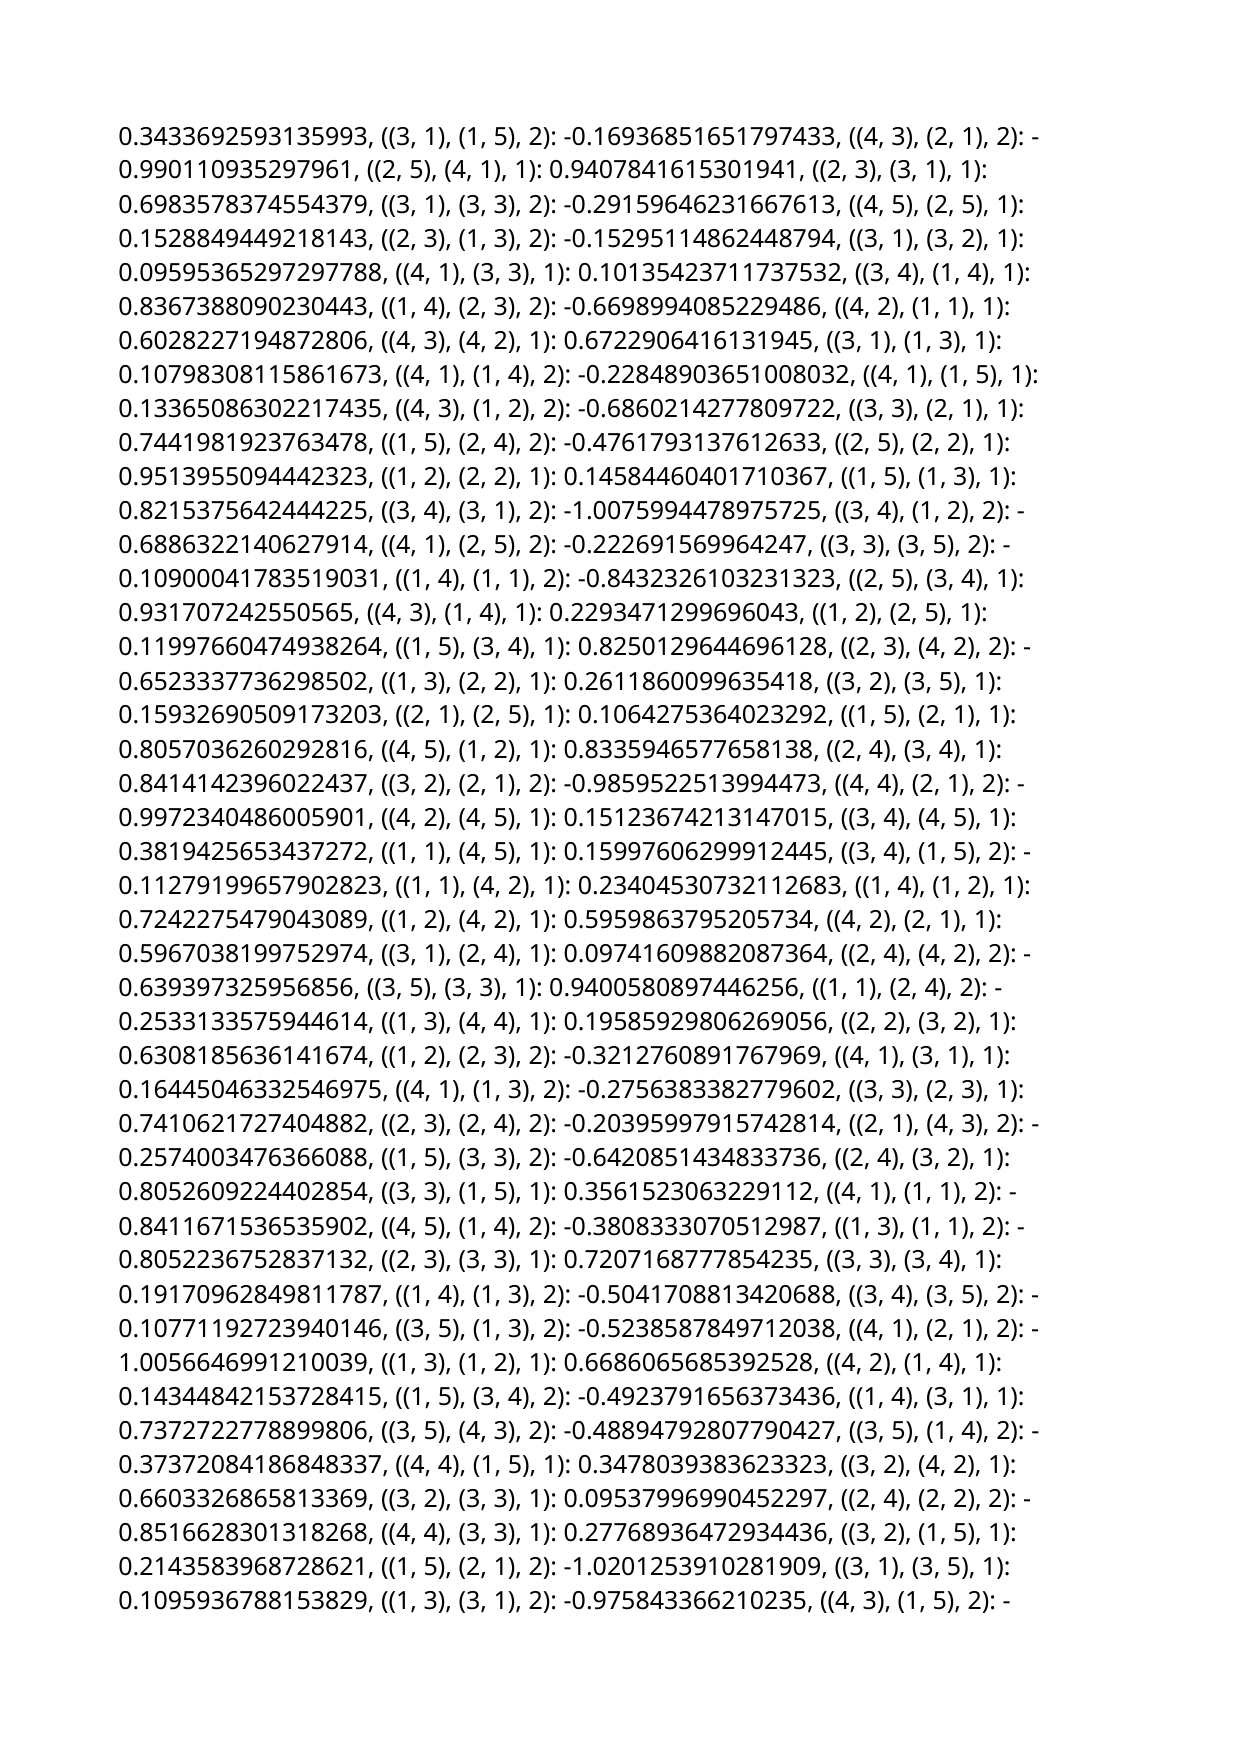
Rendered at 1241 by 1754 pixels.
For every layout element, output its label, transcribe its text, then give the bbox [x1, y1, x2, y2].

text 0.3433692593135993, ((3, 1), (1, 5), 2): -0.16936851651797433, ((4, 3), (2, 1), 2): -0.990110935297961, ((2, 5), (4, 1), 1): 0.9407841615301941, ((2, 3), (3, 1), 1): 0.6983578374554379, ((3, 1), (3, 3), 2): -0.29159646231667613, ((4, 5), (2, 5), 1): 0.1528849449218143, ((2, 3), (1, 3), 2): -0.15295114862448794, ((3, 1), (3, 2), 1): 0.09595365297297788, ((4, 1), (3, 3), 1): 0.10135423711737532, ((3, 4), (1, 4), 1): 0.8367388090230443, ((1, 4), (2, 3), 2): -0.6698994085229486, ((4, 2), (1, 1), 1): 0.6028227194872806, ((4, 3), (4, 2), 1): 0.6722906416131945, ((3, 1), (1, 3), 1): 0.10798308115861673, ((4, 1), (1, 4), 2): -0.22848903651008032, ((4, 1), (1, 5), 1): 0.13365086302217435, ((4, 3), (1, 2), 2): -0.6860214277809722, ((3, 3), (2, 1), 1): 0.7441981923763478, ((1, 5), (2, 4), 2): -0.4761793137612633, ((2, 5), (2, 2), 1): 0.9513955094442323, ((1, 2), (2, 2), 1): 0.14584460401710367, ((1, 5), (1, 3), 1): 0.8215375642444225, ((3, 4), (3, 1), 2): -1.0075994478975725, ((3, 4), (1, 2), 2): -0.6886322140627914, ((4, 1), (2, 5), 2): -0.222691569964247, ((3, 3), (3, 5), 2): -0.10900041783519031, ((1, 4), (1, 1), 2): -0.8432326103231323, ((2, 5), (3, 4), 1): 0.931707242550565, ((4, 3), (1, 4), 1): 0.2293471299696043, ((1, 2), (2, 5), 1): 0.11997660474938264, ((1, 5), (3, 4), 1): 0.8250129644696128, ((2, 3), (4, 2), 2): -0.6523337736298502, ((1, 3), (2, 2), 1): 0.2611860099635418, ((3, 2), (3, 5), 1): 0.15932690509173203, ((2, 1), (2, 5), 1): 0.1064275364023292, ((1, 5), (2, 1), 1): 0.8057036260292816, ((4, 5), (1, 2), 1): 0.8335946577658138, ((2, 4), (3, 4), 1): 0.8414142396022437, ((3, 2), (2, 1), 2): -0.9859522513994473, ((4, 4), (2, 1), 2): -0.9972340486005901, ((4, 2), (4, 5), 1): 0.15123674213147015, ((3, 4), (4, 5), 1): 0.3819425653437272, ((1, 1), (4, 5), 1): 0.15997606299912445, ((3, 4), (1, 5), 2): -0.11279199657902823, ((1, 1), (4, 2), 1): 0.23404530732112683, ((1, 4), (1, 2), 1): 0.7242275479043089, ((1, 2), (4, 2), 1): 0.5959863795205734, ((4, 2), (2, 1), 1): 0.5967038199752974, ((3, 1), (2, 4), 1): 0.09741609882087364, ((2, 4), (4, 2), 2): -0.639397325956856, ((3, 5), (3, 3), 1): 0.9400580897446256, ((1, 1), (2, 4), 2): -0.2533133575944614, ((1, 3), (4, 4), 1): 0.19585929806269056, ((2, 2), (3, 2), 1): 0.6308185636141674, ((1, 2), (2, 3), 2): -0.3212760891767969, ((4, 1), (3, 1), 1): 0.16445046332546975, ((4, 1), (1, 3), 2): -0.2756383382779602, ((3, 3), (2, 3), 1): 0.7410621727404882, ((2, 3), (2, 4), 2): -0.20395997915742814, ((2, 1), (4, 3), 2): -0.2574003476366088, ((1, 5), (3, 3), 2): -0.6420851434833736, ((2, 4), (3, 2), 1): 0.8052609224402854, ((3, 3), (1, 5), 1): 0.3561523063229112, ((4, 1), (1, 1), 2): -0.8411671536535902, ((4, 5), (1, 4), 2): -0.3808333070512987, ((1, 3), (1, 1), 2): -0.8052236752837132, ((2, 3), (3, 3), 1): 0.7207168777854235, ((3, 3), (3, 4), 1): 0.19170962849811787, ((1, 4), (1, 3), 2): -0.5041708813420688, ((3, 4), (3, 5), 2): -0.10771192723940146, ((3, 5), (1, 3), 2): -0.5238587849712038, ((4, 1), (2, 1), 2): -1.0056646991210039, ((1, 3), (1, 2), 1): 0.6686065685392528, ((4, 2), (1, 4), 1): 0.14344842153728415, ((1, 5), (3, 4), 2): -0.4923791656373436, ((1, 4), (3, 1), 1): 0.7372722778899806, ((3, 5), (4, 3), 2): -0.48894792807790427, ((3, 5), (1, 4), 2): -0.37372084186848337, ((4, 4), (1, 5), 1): 0.3478039383623323, ((3, 2), (4, 2), 1): 0.6603326865813369, ((3, 2), (3, 3), 1): 0.09537996990452297, ((2, 4), (2, 2), 2): -0.8516628301318268, ((4, 4), (3, 3), 1): 0.27768936472934436, ((3, 2), (1, 5), 1): 0.2143583968728621, ((1, 5), (2, 1), 2): -1.0201253910281909, ((3, 1), (3, 5), 1): 0.1095936788153829, ((1, 3), (3, 1), 2): -0.975843366210235, ((4, 3), (1, 5), 2): [118, 118, 1122, 1617]
